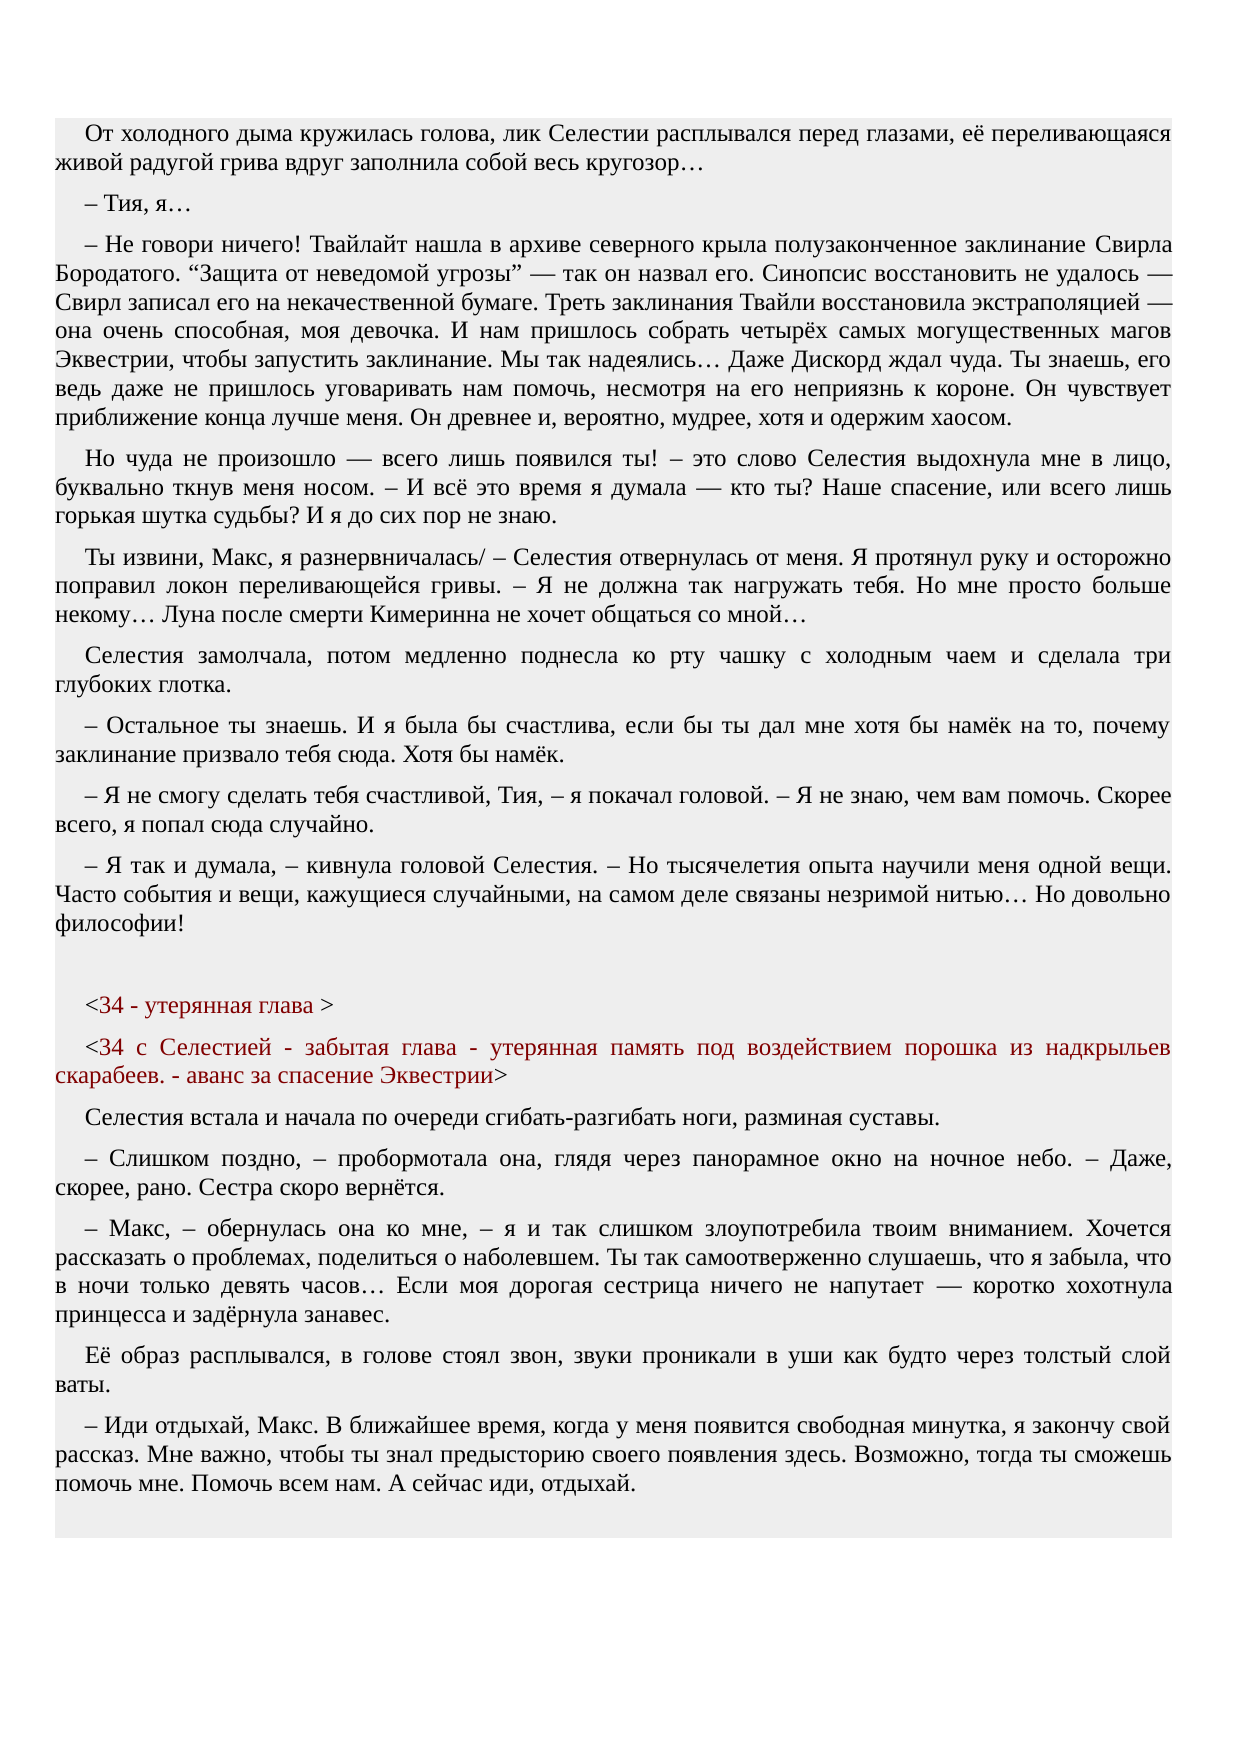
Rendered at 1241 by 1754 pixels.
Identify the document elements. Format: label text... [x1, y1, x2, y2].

text – Иди отдыхай, Макс. В ближайшее время, когда у меня появится свободная минутка, я закончу свой рассказ. Мне важно, чтобы ты знал предысторию своего появления здесь. Возможно, тогда ты сможешь помочь мне. Помочь всем нам. А сейчас иди, отдыхай. [55, 1411, 1172, 1497]
text <34 - утерянная глава > [55, 991, 1172, 1019]
text От холодного дыма кружилась голова, лик Селестии расплывался перед глазами, её переливающаяся живой радугой грива вдруг заполнила собой весь кругозор… [55, 118, 1172, 176]
text – Слишком поздно, – пробормотала она, глядя через панорамное окно на ночное небо. – Даже, скорее, рано. Сестра скоро вернётся. [55, 1143, 1172, 1201]
text – Я так и думала, – кивнула головой Селестия. – Но тысячелетия опыта научили меня одной вещи. Часто события и вещи, кажущиеся случайными, на самом деле связаны незримой нитью… Но довольно философии! [55, 851, 1172, 937]
text <34 с Селестией - забытая глава - утерянная память под воздействием порошка из надкрыльев скарабеев. - аванс за спасение Эквестрии> [55, 1032, 1172, 1089]
text – Остальное ты знаешь. И я была бы счастлива, если бы ты дал мне хотя бы намёк на то, почему заклинание призвало тебя сюда. Хотя бы намёк. [55, 711, 1172, 768]
text Селестия встала и начала по очереди сгибать-разгибать ноги, разминая суставы. [55, 1102, 1172, 1131]
text – Я не смогу сделать тебя счастливой, Тия, – я покачал головой. – Я не знаю, чем вам помочь. Скорее всего, я попал сюда случайно. [55, 781, 1172, 838]
text Её образ расплывался, в голове стоял звон, звуки проникали в уши как будто через толстый слой ваты. [55, 1341, 1172, 1398]
text Но чуда не произошло — всего лишь появился ты! – это слово Селестия выдохнула мне в лицо, буквально ткнув меня носом. – И всё это время я думала — кто ты? Наше спасение, или всего лишь горькая шутка судьбы? И я до сих пор не знаю. [55, 443, 1172, 529]
text Ты извини, Макс, я разнервничалась/ – Селестия отвернулась от меня. Я протянул руку и осторожно поправил локон переливающейся гривы. – Я не должна так нагружать тебя. Но мне просто больше некому… Луна после смерти Кимеринна не хочет общаться со мной… [55, 542, 1172, 628]
text – Макс, – обернулась она ко мне, – я и так слишком злоупотребила твоим вниманием. Хочется рассказать о проблемах, поделиться о наболевшем. Ты так самоотверженно слушаешь, что я забыла, что в ночи только девять часов… Если моя дорогая сестрица ничего не напутает — коротко хохотнула принцесса и задёрнула занавес. [55, 1213, 1172, 1328]
text – Не говори ничего! Твайлайт нашла в архиве северного крыла полузаконченное заклинание Cвирла Бородатого. “Защита от неведомой угрозы” — так он назвал его. Синопсис восстановить не удалось — Свирл записал его на некачественной бумаге. Треть заклинания Твайли восстановила экстраполяцией — она очень способная, моя девочка. И нам пришлось собрать четырёх самых могущественных магов Эквестрии, чтобы запустить заклинание. Мы так надеялись… Даже Дискорд ждал чуда. Ты знаешь, его ведь даже не пришлось уговаривать нам помочь, несмотря на его неприязнь к короне. Он чувствует приближение конца лучше меня. Он древнее и, вероятно, мудрее, хотя и одержим хаосом. [55, 229, 1172, 431]
text – Тия, я… [55, 188, 1172, 217]
text Селестия замолчала, потом медленно поднесла ко рту чашку с холодным чаем и сделала три глубоких глотка. [55, 641, 1172, 698]
